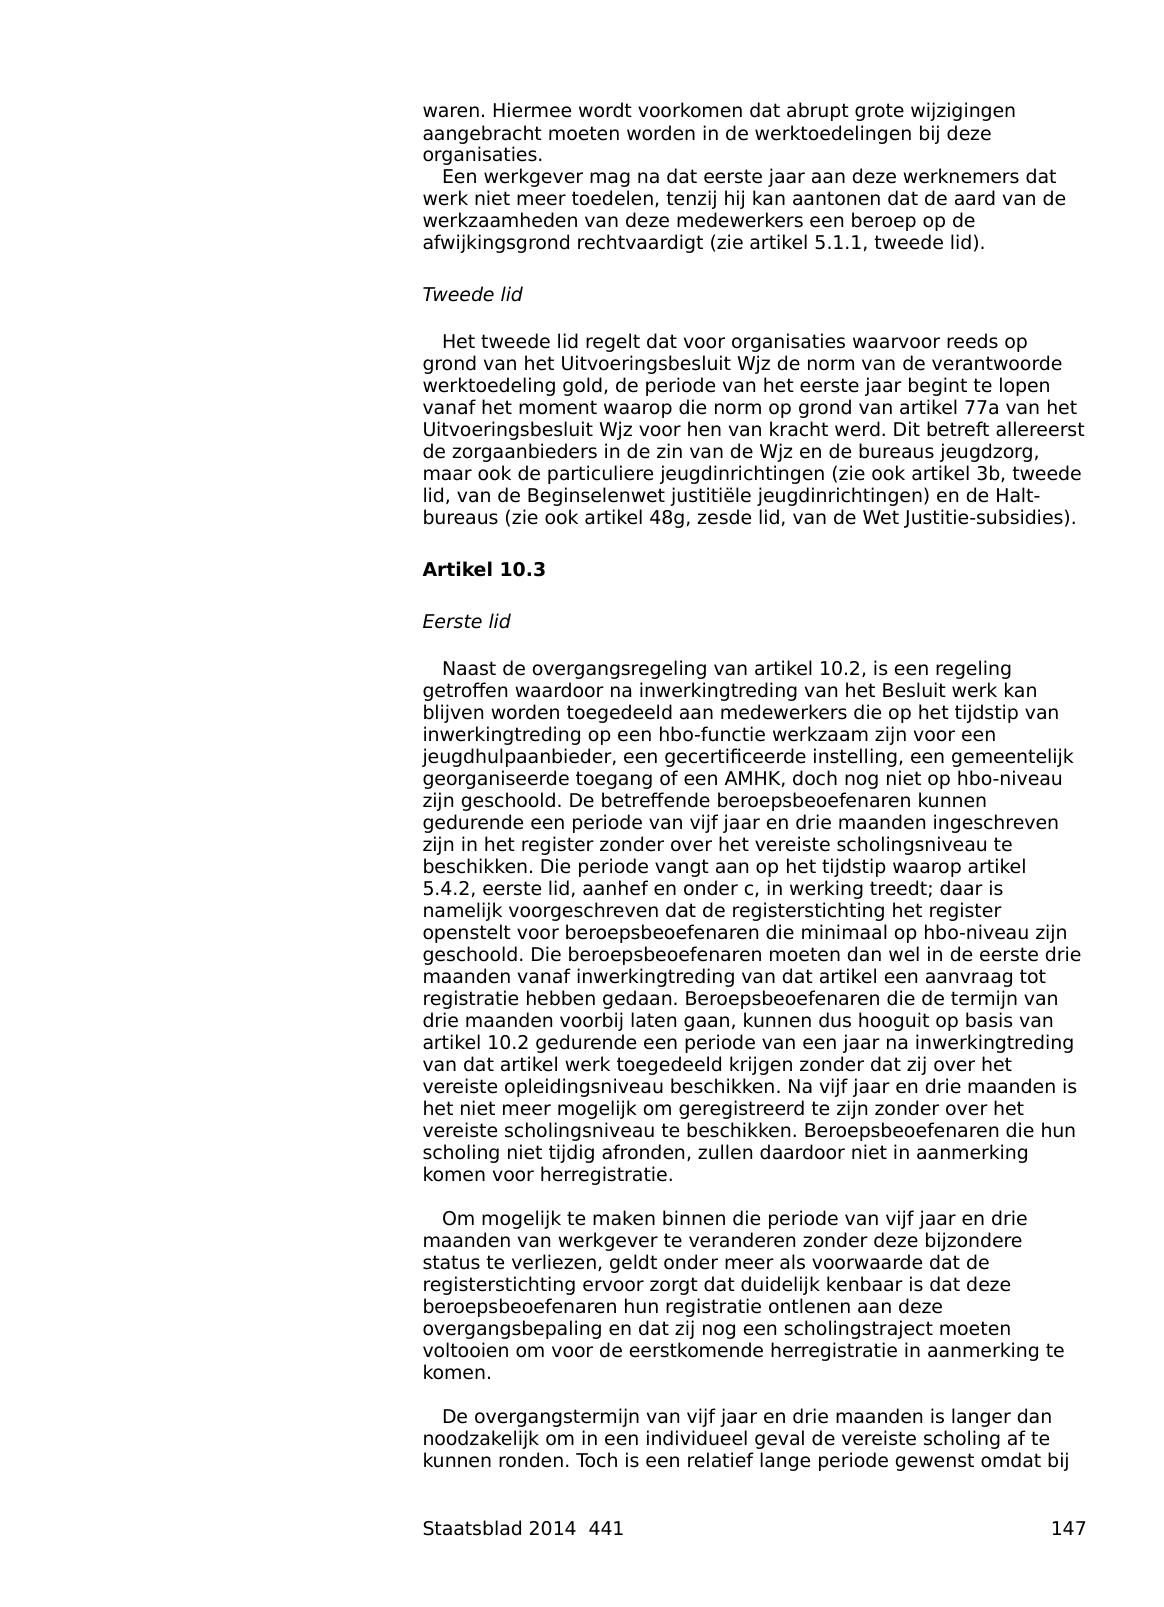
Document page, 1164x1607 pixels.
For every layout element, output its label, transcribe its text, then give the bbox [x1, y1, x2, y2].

text Naast de overgangsregeling van artikel 10.2, is een regeling getroffen waardoor na inwerkingtreding van het Besluit werk kan blijven worden toegedeeld aan medewerkers die op het tijdstip van inwerkingtreding op een hbo-functie werkzaam zijn voor een jeugdhulpaanbieder, een gecertificeerde instelling, een gemeentelijk georganiseerde toegang of een AMHK, doch nog niet op hbo-niveau zijn geschoold. De betreffende beroepsbeoefenaren kunnen gedurende een periode van vijf jaar en drie maanden ingeschreven zijn in het register zonder over het vereiste scholingsniveau te beschikken. Die periode vangt aan op het tijdstip waarop artikel 5.4.2, eerste lid, aanhef en onder c, in werking treedt; daar is namelijk voorgeschreven dat de registerstichting het register openstelt voor beroepsbeoefenaren die minimaal op hbo-niveau zijn geschoold. Die beroepsbeoefenaren moeten dan wel in de eerste drie maanden vanaf inwerkingtreding van dat artikel een aanvraag tot registratie hebben gedaan. Beroepsbeoefenaren die de termijn van drie maanden voorbij laten gaan, kunnen dus hooguit op basis van artikel 10.2 gedurende een periode van een jaar na inwerkingtreding van dat artikel werk toegedeeld krijgen zonder dat zij over het vereiste opleidingsniveau beschikken. Na vijf jaar en drie maanden is het niet meer mogelijk om geregistreerd te zijn zonder over het vereiste scholingsniveau te beschikken. Beroepsbeoefenaren die hun scholing niet tijdig afronden, zullen daardoor niet in aanmerking komen voor herregistratie. [422, 658, 1087, 1186]
text waren. Hiermee wordt voorkomen dat abrupt grote wijzigingen aangebracht moeten worden in de werktoedelingen bij deze organisaties. [422, 100, 1087, 166]
subtitle Artikel 10.3 [422, 559, 1087, 581]
subtitle Eerste lid [422, 611, 1087, 633]
text Een werkgever mag na dat eerste jaar aan deze werknemers dat werk niet meer toedelen, tenzij hij kan aantonen dat de aard van de werkzaamheden van deze medewerkers een beroep op de afwijkingsgrond rechtvaardigt (zie artikel 5.1.1, tweede lid). [422, 166, 1087, 254]
subtitle Tweede lid [422, 284, 1087, 306]
text Om mogelijk te maken binnen die periode van vijf jaar en drie maanden van werkgever te veranderen zonder deze bijzondere status te verliezen, geldt onder meer als voorwaarde dat de registerstichting ervoor zorgt dat duidelijk kenbaar is dat deze beroepsbeoefenaren hun registratie ontlenen aan deze overgangsbepaling en dat zij nog een scholingstraject moeten voltooien om voor de eerstkomende herregistratie in aanmerking te komen. [422, 1208, 1087, 1383]
text Het tweede lid regelt dat voor organisaties waarvoor reeds op grond van het Uitvoeringsbesluit Wjz de norm van de verantwoorde werktoedeling gold, de periode van het eerste jaar begint te lopen vanaf het moment waarop die norm op grond van artikel 77a van het Uitvoeringsbesluit Wjz voor hen van kracht werd. Dit betreft allereerst de zorgaanbieders in de zin van de Wjz en de bureaus jeugdzorg, maar ook de particuliere jeugdinrichtingen (zie ook artikel 3b, tweede lid, van de Beginselenwet justitiële jeugdinrichtingen) en de Halt-bureaus (zie ook artikel 48g, zesde lid, van de Wet Justitie-subsidies). [422, 331, 1087, 529]
text De overgangstermijn van vijf jaar en drie maanden is langer dan noodzakelijk om in een individueel geval de vereiste scholing af te kunnen ronden. Toch is een relatief lange periode gewenst omdat bij [422, 1406, 1087, 1472]
